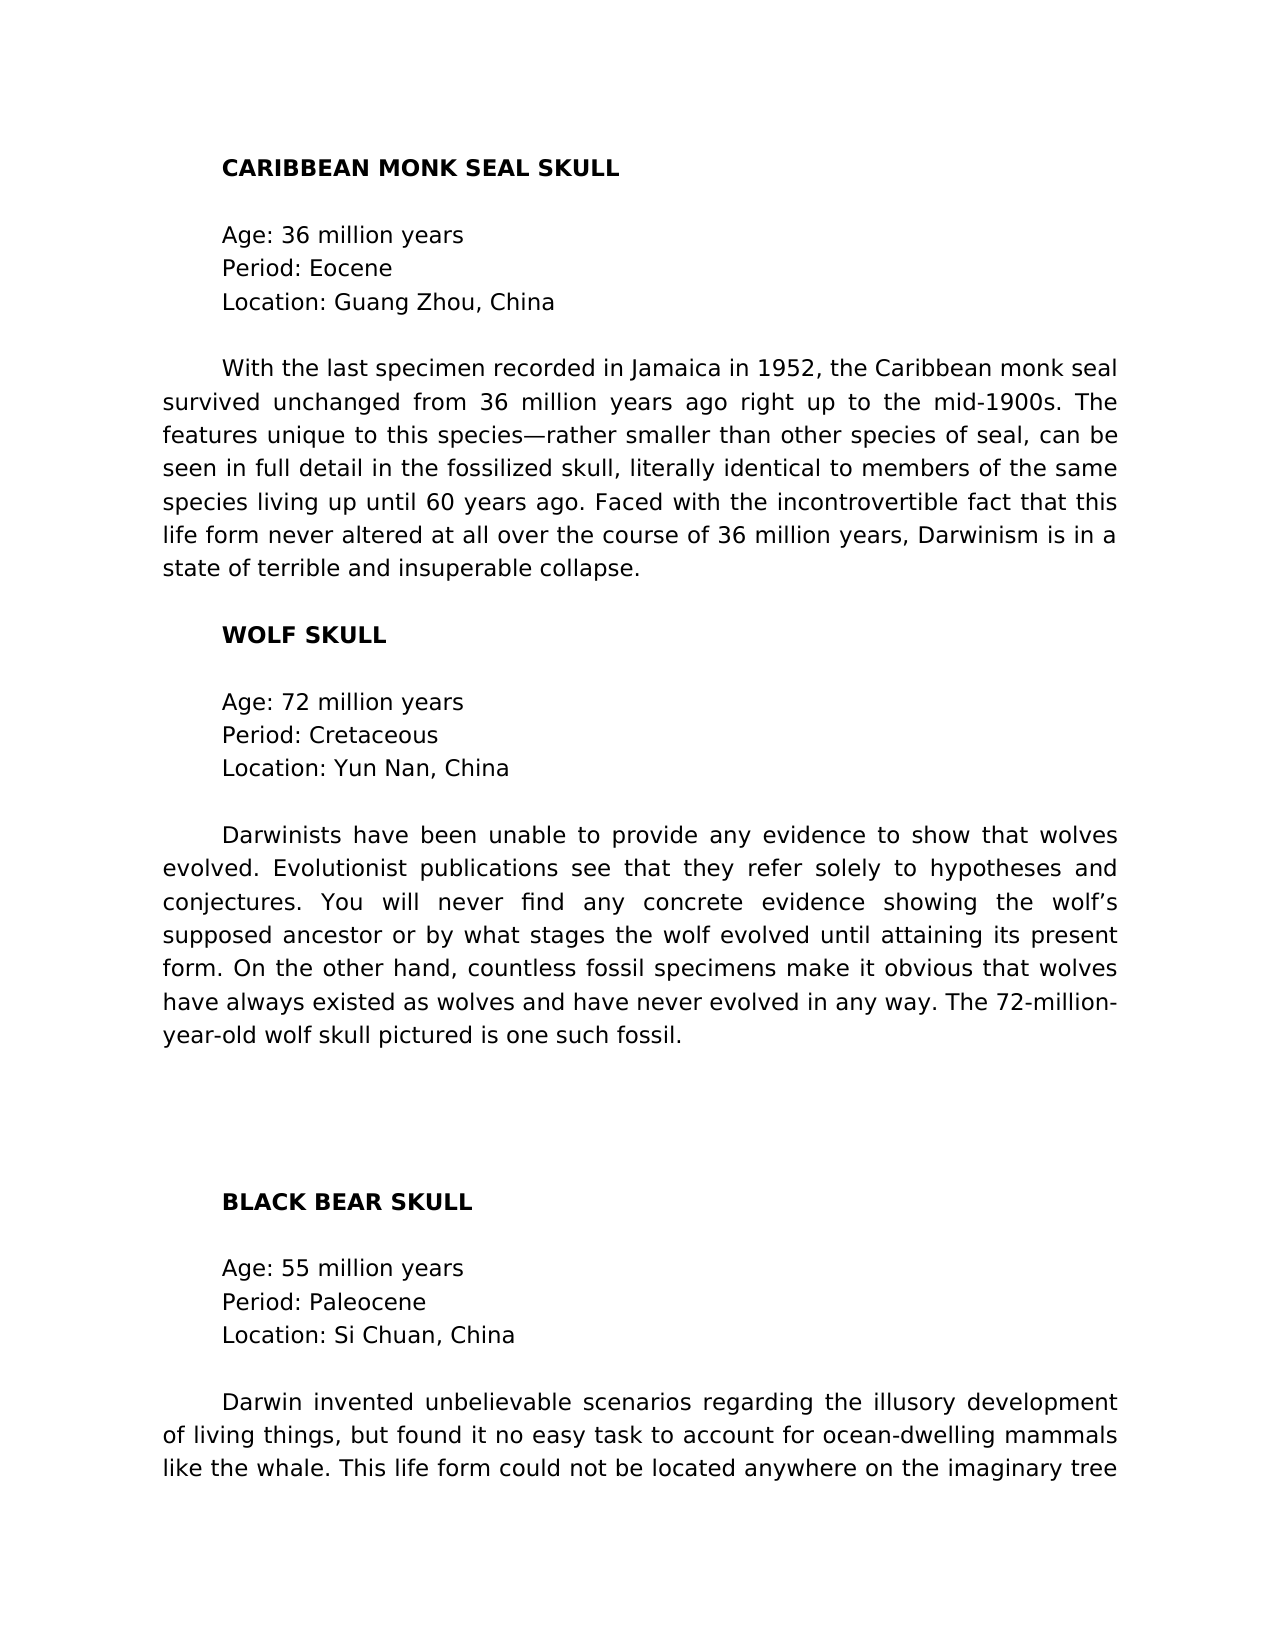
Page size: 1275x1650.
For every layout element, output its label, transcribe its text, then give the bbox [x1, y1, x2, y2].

text Age: 55 million years [162, 1250, 1119, 1283]
text WOLF SKULL [162, 617, 1119, 650]
text Age: 72 million years [162, 683, 1119, 717]
text Period: Paleocene [162, 1283, 1119, 1317]
text Darwinists have been unable to provide any evidence to show that wolves evolved. Evolutionist publications see that they refer solely to hypotheses and conjectures. You will never find any concrete evidence showing the wolf’s supposed ancestor or by what stages the wolf evolved until attaining its present form. On the other hand, countless fossil specimens make it obvious that wolves have always existed as wolves and have never evolved in any way. The 72-million-year-old wolf skull pictured is one such fossil. [162, 817, 1119, 1050]
text With the last specimen recorded in Jamaica in 1952, the Caribbean monk seal survived unchanged from 36 million years ago right up to the mid-1900s. The features unique to this species—rather smaller than other species of seal, can be seen in full detail in the fossilized skull, literally identical to members of the same species living up until 60 years ago. Faced with the incontrovertible fact that this life form never altered at all over the course of 36 million years, Darwinism is in a state of terrible and insuperable collapse. [162, 350, 1119, 583]
text Location: Yun Nan, China [162, 750, 1119, 783]
text Location: Guang Zhou, China [162, 283, 1119, 317]
text BLACK BEAR SKULL [162, 1183, 1119, 1217]
text Period: Cretaceous [162, 717, 1119, 750]
text Age: 36 million years [162, 217, 1119, 250]
text CARIBBEAN MONK SEAL SKULL [162, 150, 1119, 183]
text Location: Si Chuan, China [162, 1317, 1119, 1350]
text Darwin invented unbelievable scenarios regarding the illusory development of living things, but found it no easy task to account for ocean-dwelling mammals like the whale. This life form could not be located anywhere on the imaginary tree [162, 1383, 1119, 1483]
text Period: Eocene [162, 250, 1119, 283]
